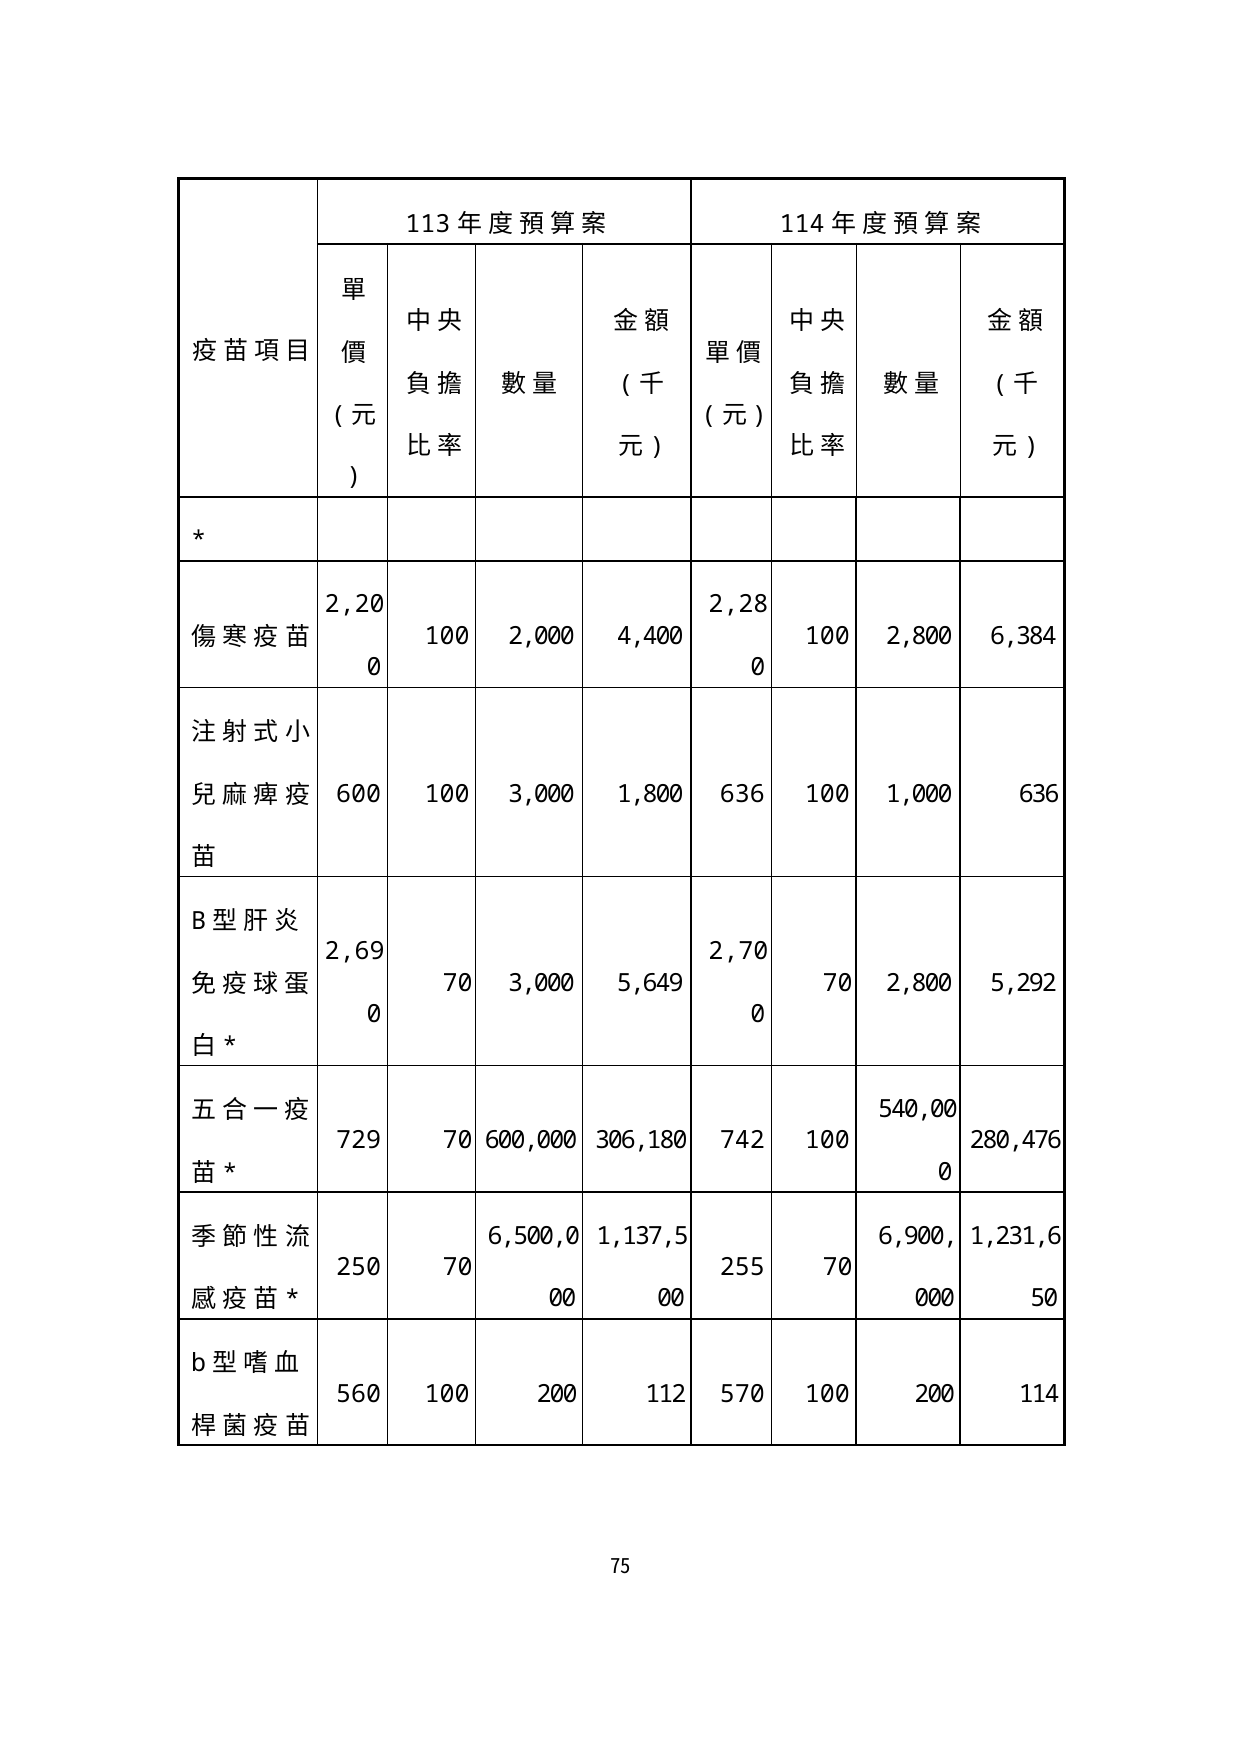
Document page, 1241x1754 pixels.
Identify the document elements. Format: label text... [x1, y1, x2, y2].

table_cell 114 [961, 1320, 1063, 1444]
table_cell [692, 498, 771, 560]
table_cell 1,800 [583, 688, 690, 876]
table_cell 1,000 [857, 688, 959, 876]
table_cell [388, 498, 475, 560]
table_cell 560 [318, 1320, 387, 1444]
table_cell 255 [692, 1193, 771, 1318]
table_cell 2,690 [318, 877, 387, 1065]
table_cell 2,200 [318, 562, 387, 687]
table_cell 金額 (千元) [961, 245, 1063, 496]
table_cell 注射式小兒麻痺疫苗 [180, 688, 317, 876]
table_cell 100 [388, 562, 475, 687]
table_cell 6,384 [961, 562, 1063, 687]
table_cell 742 [692, 1066, 771, 1191]
table_cell B型肝炎免疫球蛋白* [180, 877, 317, 1065]
table_cell [772, 498, 855, 560]
table_cell 單價 (元) [692, 245, 771, 496]
table_cell [583, 498, 690, 560]
table_cell 100 [772, 562, 855, 687]
table_cell [857, 498, 959, 560]
table_cell [318, 498, 387, 560]
table_cell 6,900,000 [857, 1193, 959, 1318]
table_cell 70 [388, 1193, 475, 1318]
table_cell 數量 [857, 245, 960, 496]
table_cell 5,649 [583, 877, 690, 1065]
table_cell 中央負擔比率 [772, 245, 856, 496]
table_header 113年度預算案 [318, 180, 690, 243]
table_cell 傷寒疫苗 [180, 562, 317, 687]
table_cell 636 [961, 688, 1063, 876]
table_cell 2,800 [857, 562, 959, 687]
table_cell 70 [388, 1066, 475, 1191]
table_cell 636 [692, 688, 771, 876]
table_cell 70 [772, 877, 855, 1065]
table_cell 6,500,000 [476, 1193, 582, 1318]
table_cell 100 [388, 1320, 475, 1444]
table_cell 280,476 [961, 1066, 1063, 1191]
table_cell 100 [388, 688, 475, 876]
table_cell 306,180 [583, 1066, 690, 1191]
table_cell b型嗜血桿菌疫苗 [180, 1320, 317, 1444]
table_cell [961, 498, 1063, 560]
table_cell 2,280 [692, 562, 771, 687]
table_cell 200 [476, 1320, 582, 1444]
table_cell 112 [583, 1320, 690, 1444]
table_cell 3,000 [476, 688, 582, 876]
table_cell 單價 (元) [318, 245, 387, 496]
table_cell 中央負擔比率 [388, 245, 475, 496]
table_header 疫苗項目 [180, 180, 317, 496]
table_cell 570 [692, 1320, 771, 1444]
table_cell 100 [772, 688, 855, 876]
table_cell 數量 [476, 245, 582, 496]
table_header 114年度預算案 [692, 180, 1063, 243]
table_cell 1,137,500 [583, 1193, 690, 1318]
table_cell 1,231,650 [961, 1193, 1063, 1318]
table_cell 2,000 [476, 562, 582, 687]
table_cell 3,000 [476, 877, 582, 1065]
table_cell 200 [857, 1320, 959, 1444]
table_cell [476, 498, 582, 560]
table_cell 600,000 [476, 1066, 582, 1191]
table_cell 100 [772, 1320, 855, 1444]
table_cell 729 [318, 1066, 387, 1191]
table_cell 70 [772, 1193, 855, 1318]
table_cell 4,400 [583, 562, 690, 687]
table_cell 五合一疫苗* [180, 1066, 317, 1191]
table_cell 2,800 [857, 877, 959, 1065]
table_cell 100 [772, 1066, 855, 1191]
table_cell 5,292 [961, 877, 1063, 1065]
table_cell 600 [318, 688, 387, 876]
table_cell 2,700 [692, 877, 771, 1065]
table_cell 季節性流感疫苗* [180, 1193, 317, 1318]
table_cell * [180, 498, 317, 560]
table_cell 金額 (千元) [583, 245, 690, 496]
table_cell 70 [388, 877, 475, 1065]
table_cell 250 [318, 1193, 387, 1318]
table_cell 540,000 [857, 1066, 959, 1191]
